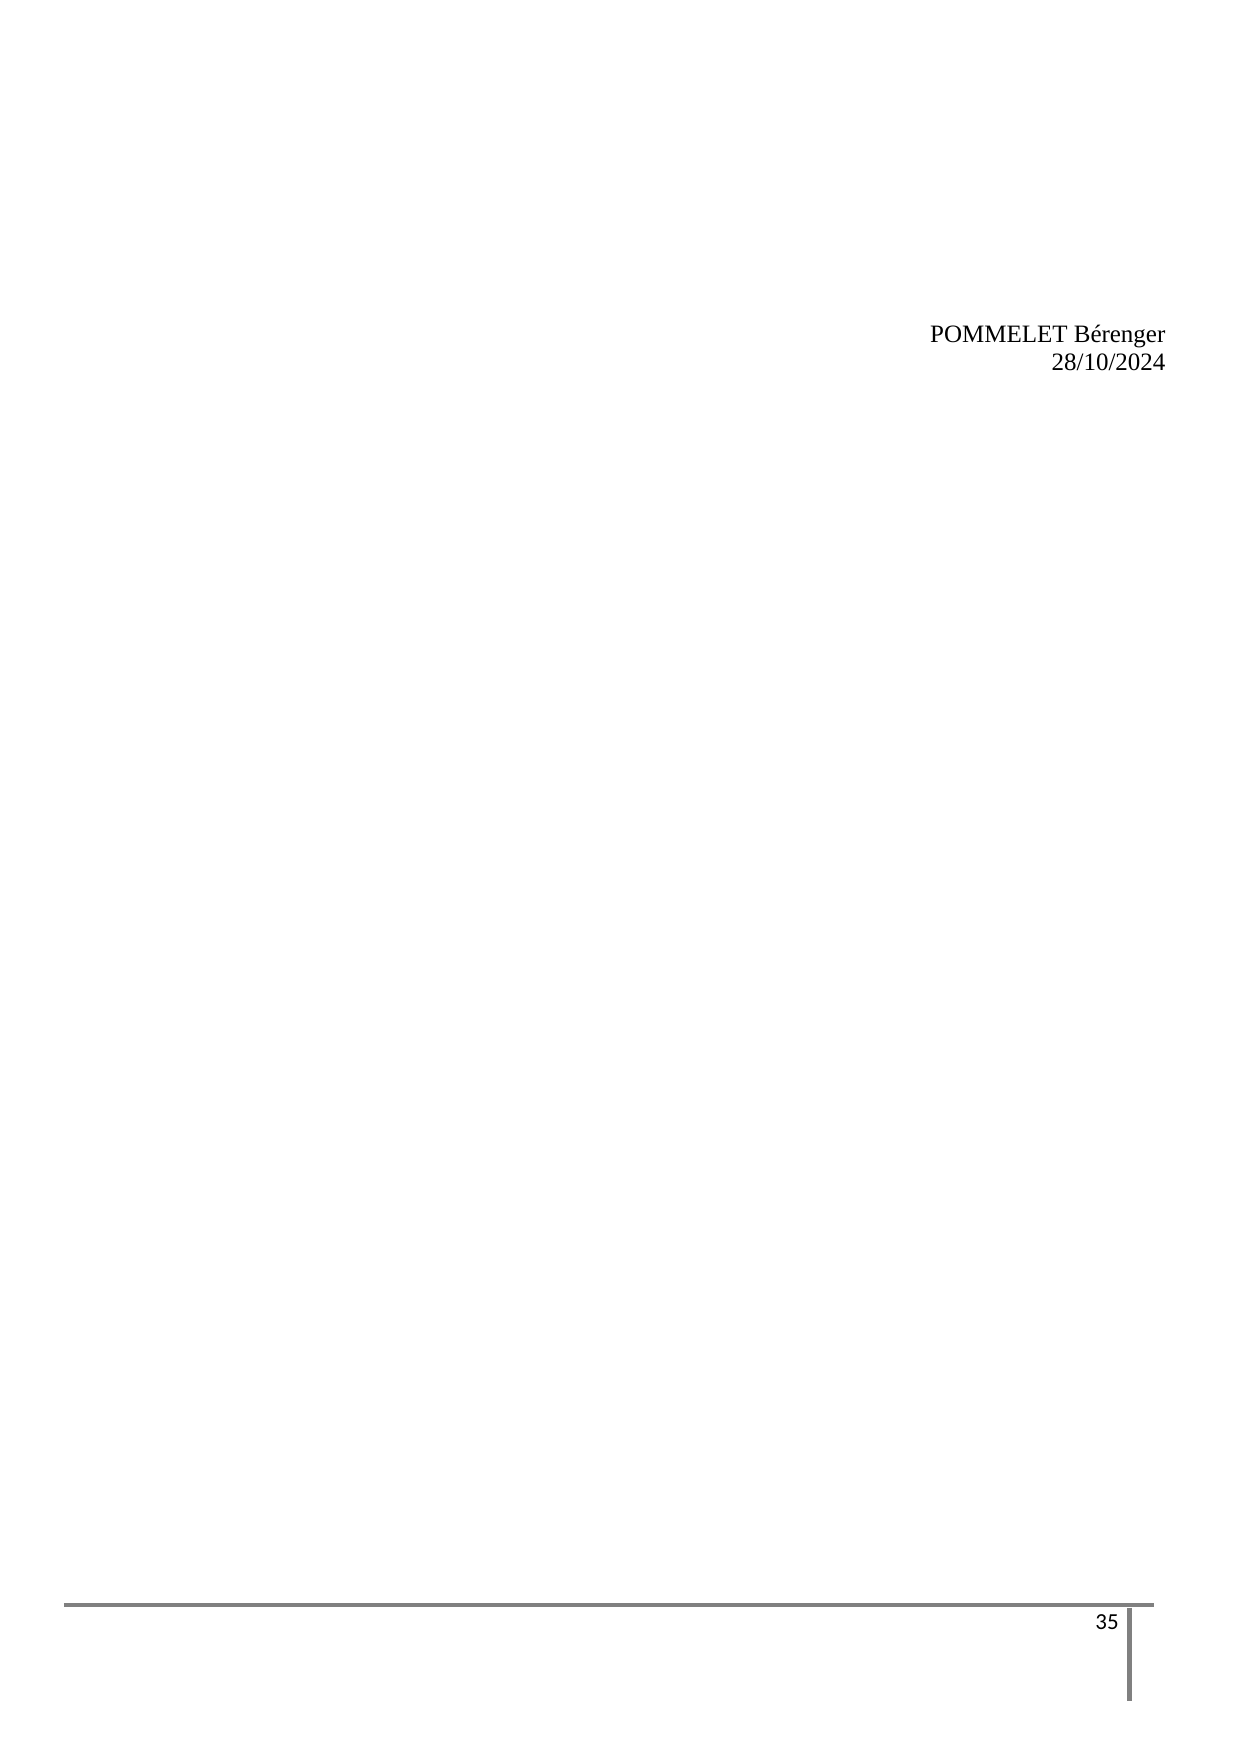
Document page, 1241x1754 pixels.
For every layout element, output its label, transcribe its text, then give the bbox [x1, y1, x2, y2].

text 28/10/2024 [75, 347, 1165, 376]
text POMMELET Bérenger [75, 319, 1165, 347]
